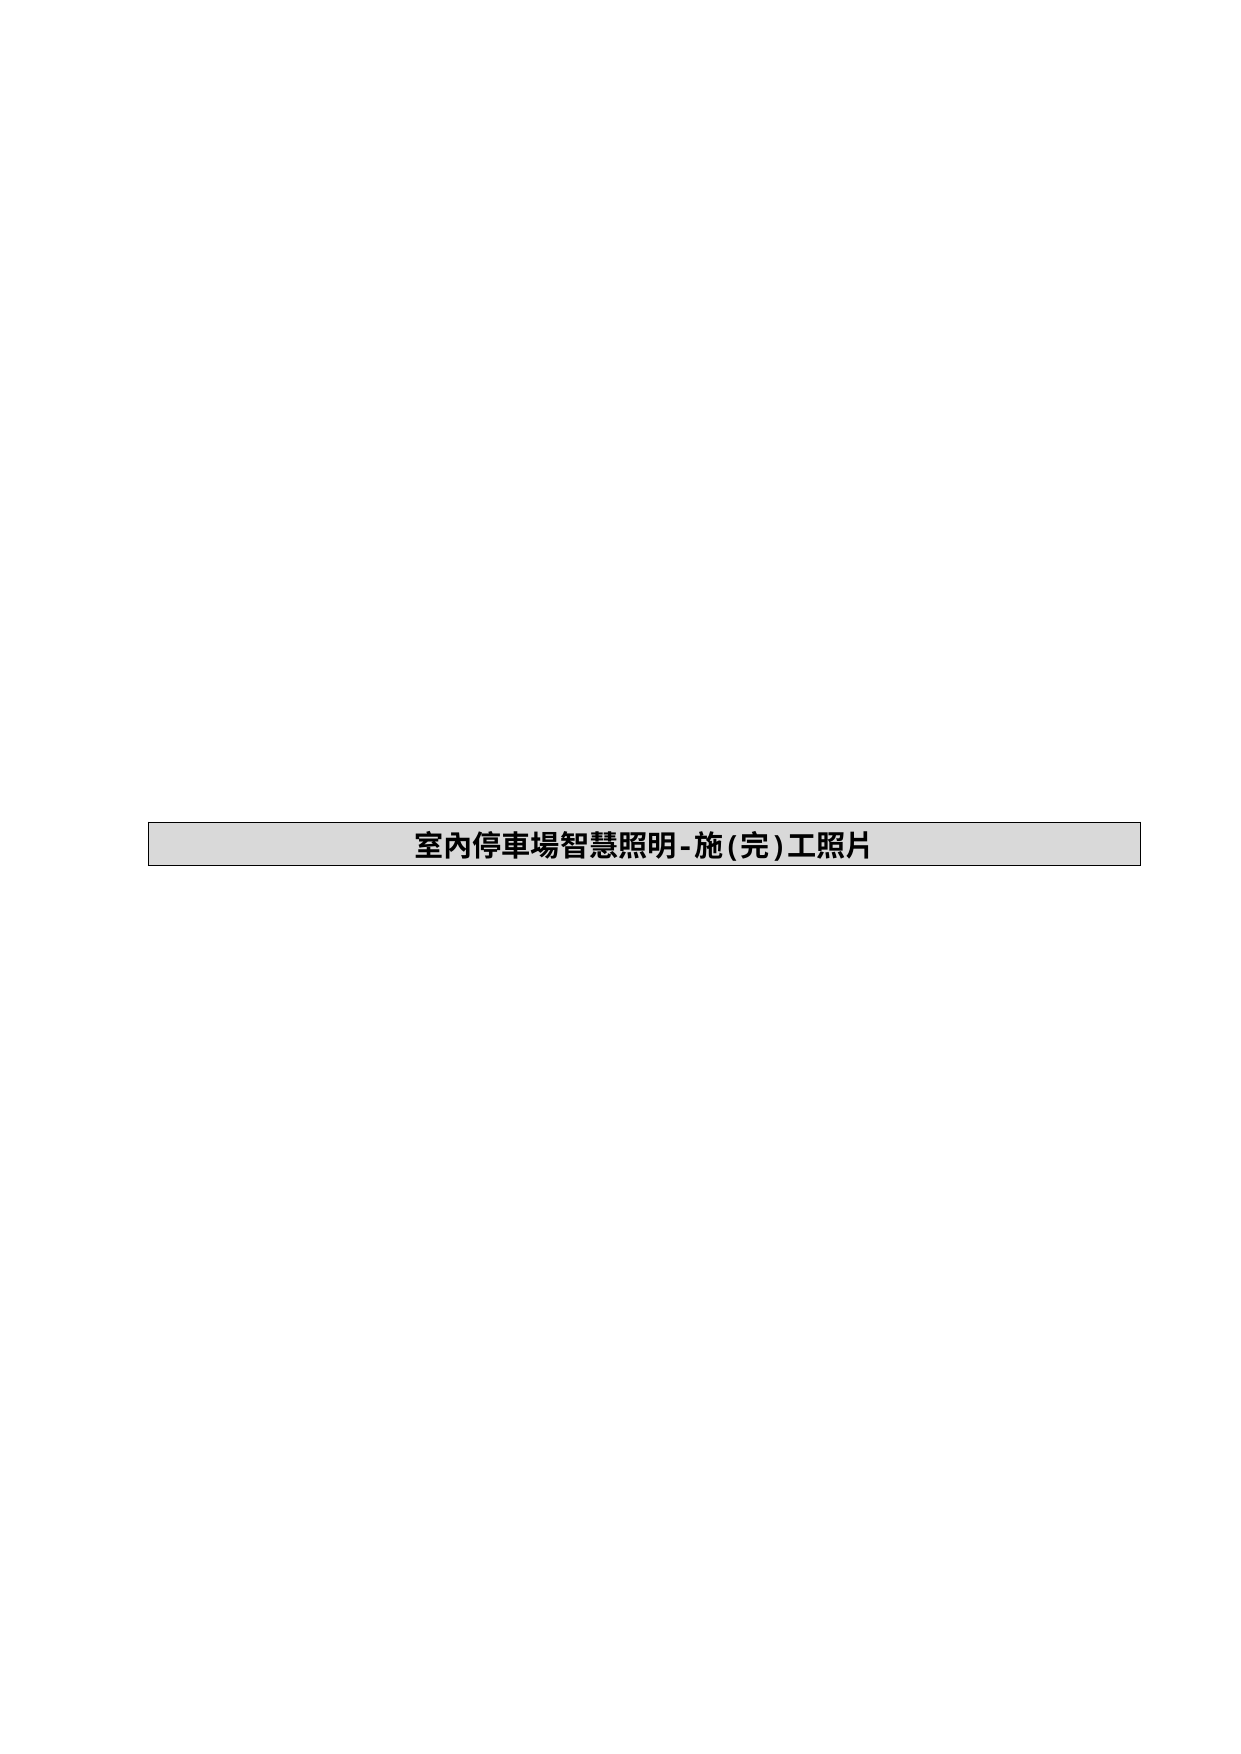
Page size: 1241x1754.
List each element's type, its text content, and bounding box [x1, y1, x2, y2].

table_header 室內停車場智慧照明-施(完)工照片 [149, 823, 1140, 865]
